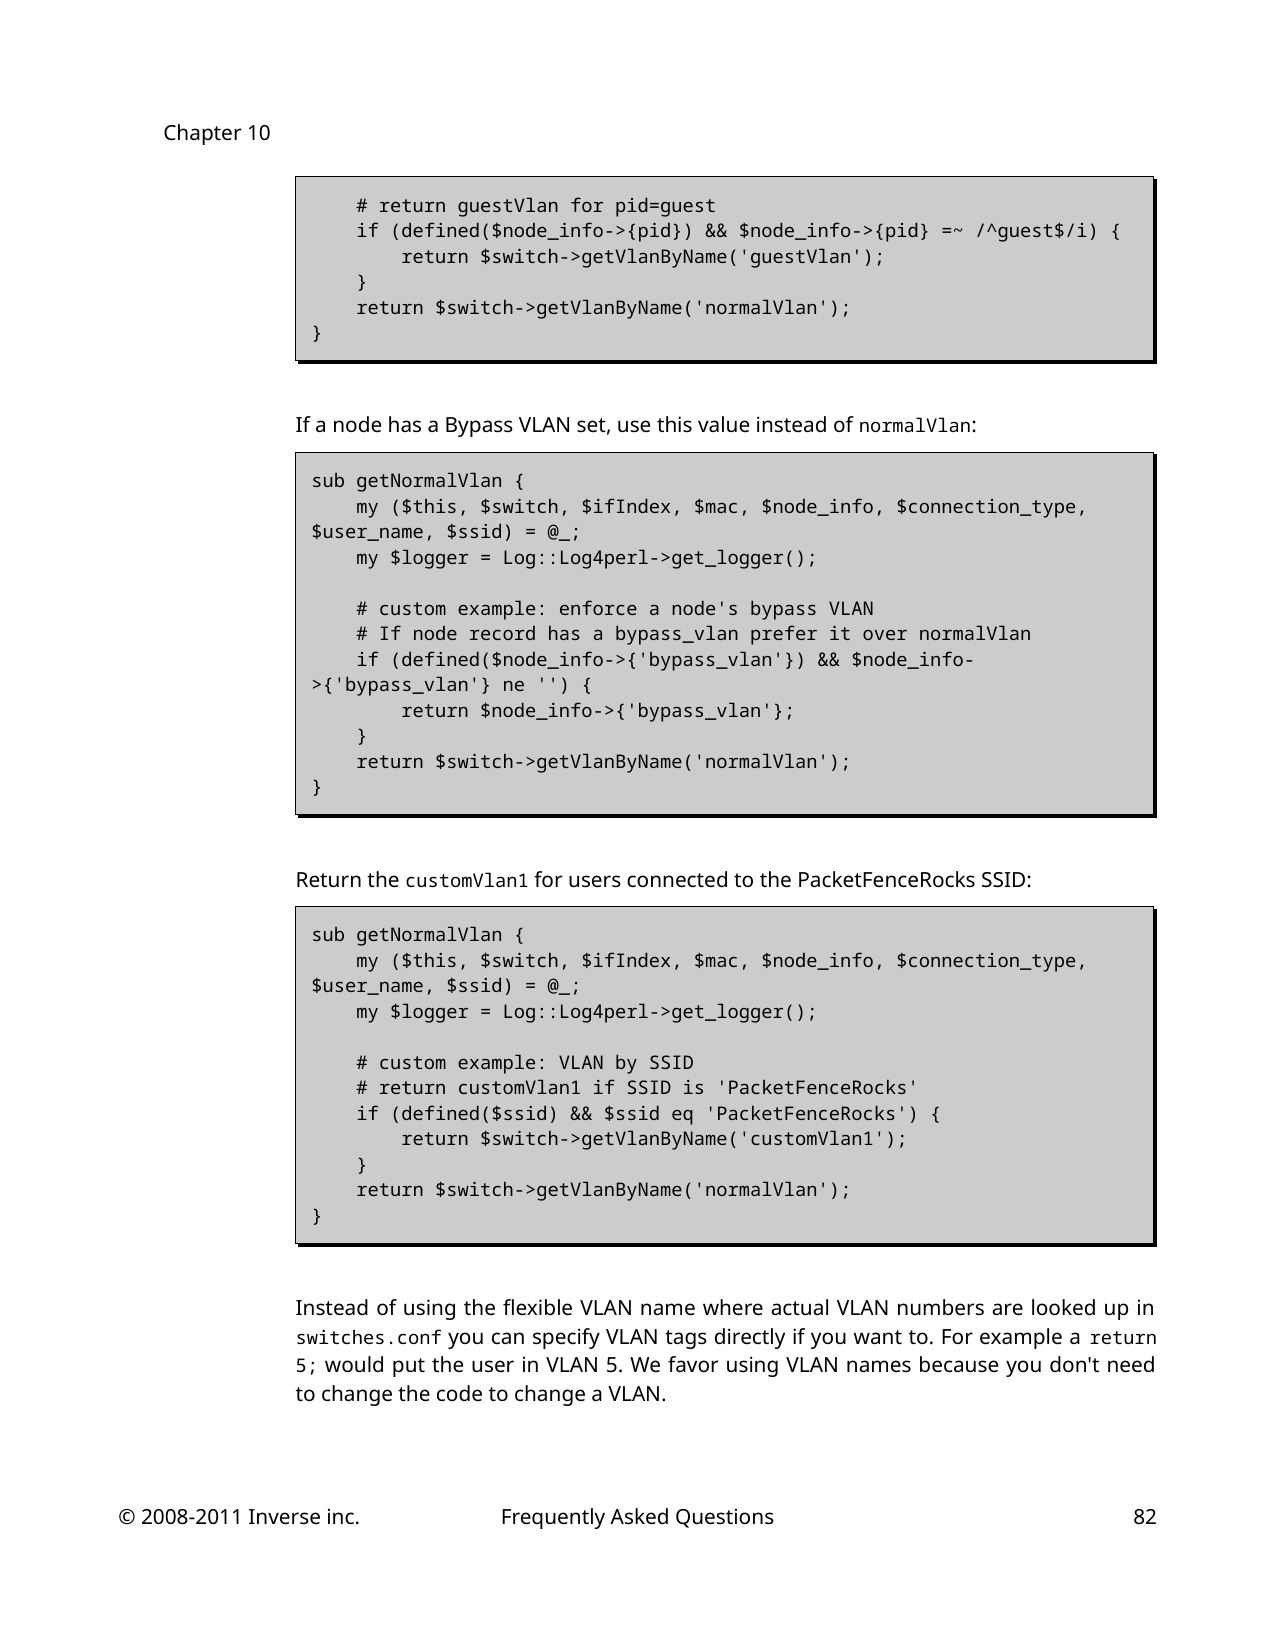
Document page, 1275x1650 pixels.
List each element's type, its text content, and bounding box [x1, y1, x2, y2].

text If a node has a Bypass VLAN set, use this value instead of normalVlan: [295, 411, 1157, 439]
text Instead of using the flexible VLAN name where actual VLAN numbers are looked up in switches.conf you can specify VLAN tags directly if you want to. For example a return 5; would put the user in VLAN 5. We favor using VLAN names because you don't need to change the code to change a VLAN. [295, 1293, 1157, 1407]
text # return guestVlan for pid=guest if (defined($node_info->{pid}) && $node_info->{pid} =~ /^guest$/i) { return $switch->getVlanByName('guestVlan'); } return $switch->getVlanByName('normalVlan'); } [296, 177, 1153, 360]
text sub getNormalVlan { my ($this, $switch, $ifIndex, $mac, $node_info, $connection_type, $user_name, $ssid) = @_; my $logger = Log::Log4perl->get_logger(); # custom example: enforce a node's bypass VLAN # If node record has a bypass_vlan prefer it over normalVlan if (defined($node_info->{'bypass_vlan'}) && $node_info->{'bypass_vlan'} ne '') { return $node_info->{'bypass_vlan'}; } return $switch->getVlanByName('normalVlan'); } [296, 453, 1153, 814]
text Return the customVlan1 for users connected to the PacketFenceRocks SSID: [295, 865, 1157, 893]
text sub getNormalVlan { my ($this, $switch, $ifIndex, $mac, $node_info, $connection_type, $user_name, $ssid) = @_; my $logger = Log::Log4perl->get_logger(); # custom example: VLAN by SSID # return customVlan1 if SSID is 'PacketFenceRocks' if (defined($ssid) && $ssid eq 'PacketFenceRocks') { return $switch->getVlanByName('customVlan1'); } return $switch->getVlanByName('normalVlan'); } [296, 907, 1153, 1243]
